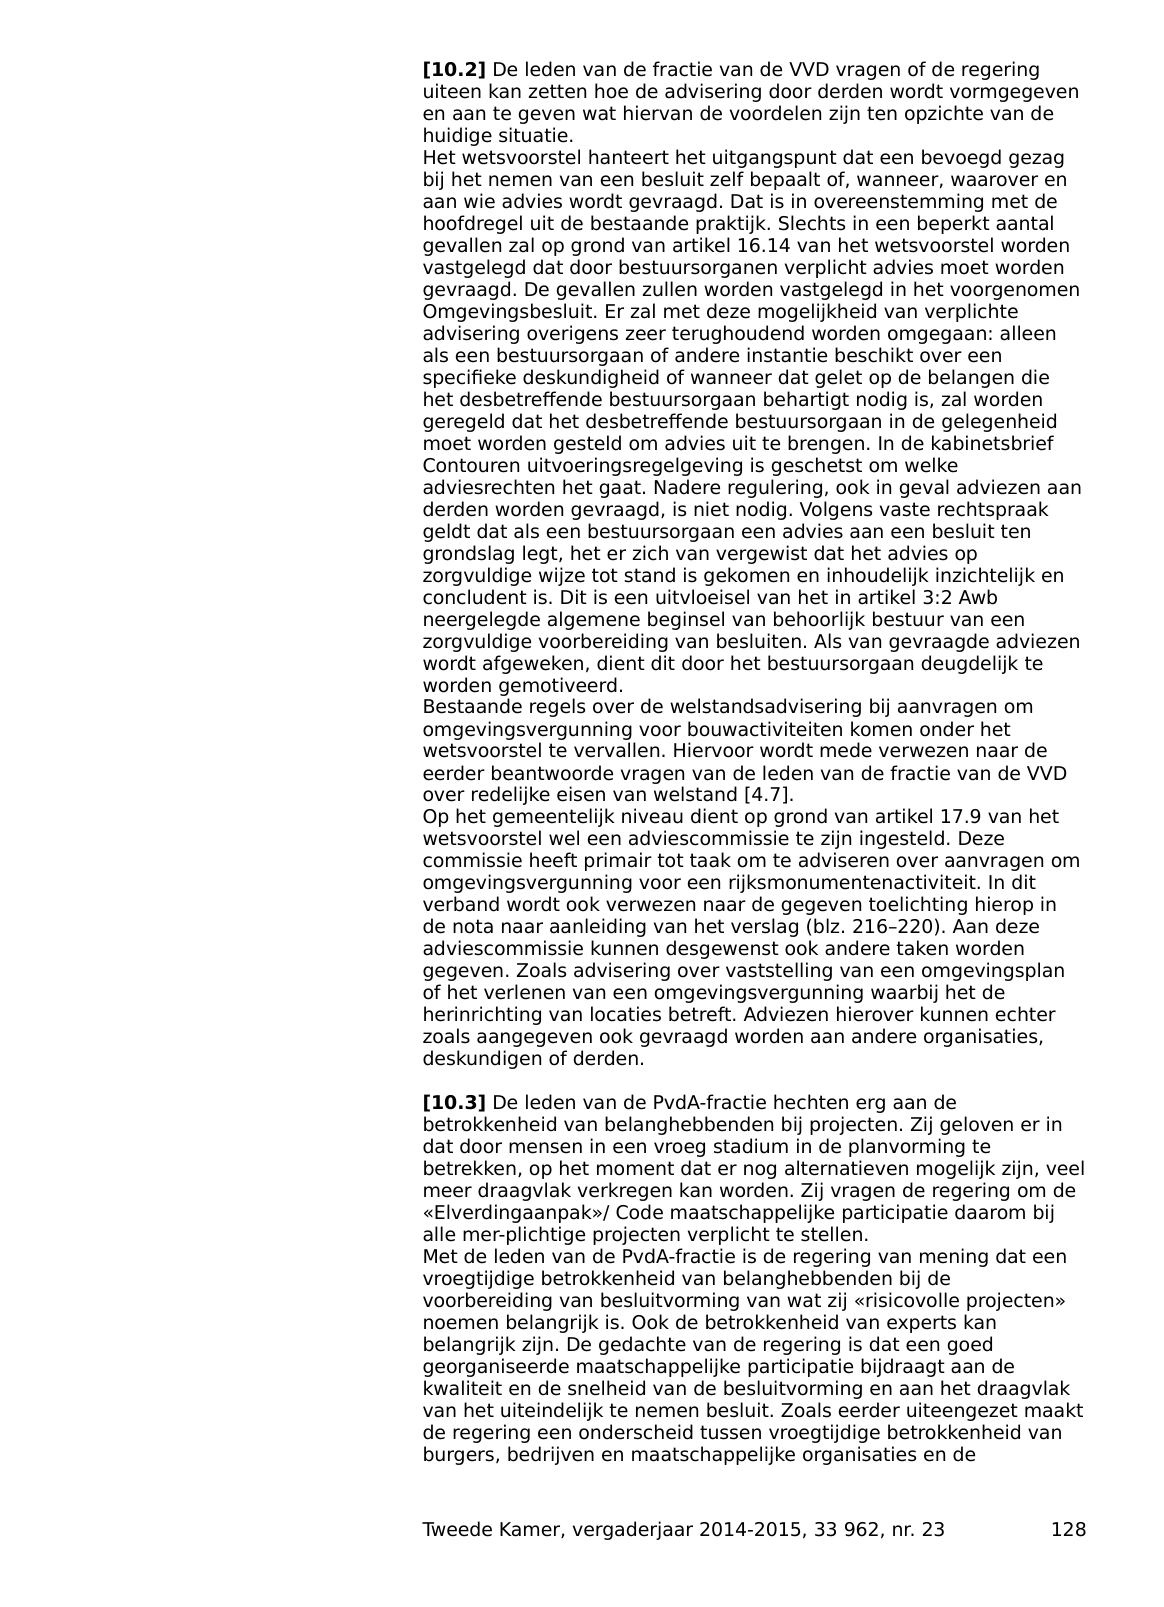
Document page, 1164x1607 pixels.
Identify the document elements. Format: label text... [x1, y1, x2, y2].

text [10.3] De leden van de PvdA-fractie hechten erg aan de betrokkenheid van belanghebbenden bij projecten. Zij geloven er in dat door mensen in een vroeg stadium in de planvorming te betrekken, op het moment dat er nog alternatieven mogelijk zijn, veel meer draagvlak verkregen kan worden. Zij vragen de regering om de «Elverdingaanpak»/ Code maatschappelijke participatie daarom bij alle mer-plichtige projecten verplicht te stellen. [422, 1092, 1087, 1246]
text Het wetsvoorstel hanteert het uitgangspunt dat een bevoegd gezag bij het nemen van een besluit zelf bepaalt of, wanneer, waarover en aan wie advies wordt gevraagd. Dat is in overeenstemming met de hoofdregel uit de bestaande praktijk. Slechts in een beperkt aantal gevallen zal op grond van artikel 16.14 van het wetsvoorstel worden vastgelegd dat door bestuursorganen verplicht advies moet worden gevraagd. De gevallen zullen worden vastgelegd in het voorgenomen Omgevingsbesluit. Er zal met deze mogelijkheid van verplichte advisering overigens zeer terughoudend worden omgegaan: alleen als een bestuursorgaan of andere instantie beschikt over een specifieke deskundigheid of wanneer dat gelet op de belangen die het desbetreffende bestuursorgaan behartigt nodig is, zal worden geregeld dat het desbetreffende bestuursorgaan in de gelegenheid moet worden gesteld om advies uit te brengen. In de kabinetsbrief Contouren uitvoeringsregelgeving is geschetst om welke adviesrechten het gaat. Nadere regulering, ook in geval adviezen aan derden worden gevraagd, is niet nodig. Volgens vaste rechtspraak geldt dat als een bestuursorgaan een advies aan een besluit ten grondslag legt, het er zich van vergewist dat het advies op zorgvuldige wijze tot stand is gekomen en inhoudelijk inzichtelijk en concludent is. Dit is een uitvloeisel van het in artikel 3:2 Awb neergelegde algemene beginsel van behoorlijk bestuur van een zorgvuldige voorbereiding van besluiten. Als van gevraagde adviezen wordt afgeweken, dient dit door het bestuursorgaan deugdelijk te worden gemotiveerd. [422, 147, 1087, 696]
text Bestaande regels over de welstandsadvisering bij aanvragen om omgevingsvergunning voor bouwactiviteiten komen onder het wetsvoorstel te vervallen. Hiervoor wordt mede verwezen naar de eerder beantwoorde vragen van de leden van de fractie van de VVD over redelijke eisen van welstand [4.7]. [422, 696, 1087, 806]
text Op het gemeentelijk niveau dient op grond van artikel 17.9 van het wetsvoorstel wel een adviescommissie te zijn ingesteld. Deze commissie heeft primair tot taak om te adviseren over aanvragen om omgevingsvergunning voor een rijksmonumentenactiviteit. In dit verband wordt ook verwezen naar de gegeven toelichting hierop in de nota naar aanleiding van het verslag (blz. 216–220). Aan deze adviescommissie kunnen desgewenst ook andere taken worden gegeven. Zoals advisering over vaststelling van een omgevingsplan of het verlenen van een omgevingsvergunning waarbij het de herinrichting van locaties betreft. Adviezen hierover kunnen echter zoals aangegeven ook gevraagd worden aan andere organisaties, deskundigen of derden. [422, 806, 1087, 1070]
text [10.2] De leden van de fractie van de VVD vragen of de regering uiteen kan zetten hoe de advisering door derden wordt vormgegeven en aan te geven wat hiervan de voordelen zijn ten opzichte van de huidige situatie. [422, 59, 1087, 147]
text Met de leden van de PvdA-fractie is de regering van mening dat een vroegtijdige betrokkenheid van belanghebbenden bij de voorbereiding van besluitvorming van wat zij «risicovolle projecten» noemen belangrijk is. Ook de betrokkenheid van experts kan belangrijk zijn. De gedachte van de regering is dat een goed georganiseerde maatschappelijke participatie bijdraagt aan de kwaliteit en de snelheid van de besluitvorming en aan het draagvlak van het uiteindelijk te nemen besluit. Zoals eerder uiteengezet maakt de regering een onderscheid tussen vroegtijdige betrokkenheid van burgers, bedrijven en maatschappelijke organisaties en de [422, 1246, 1087, 1466]
